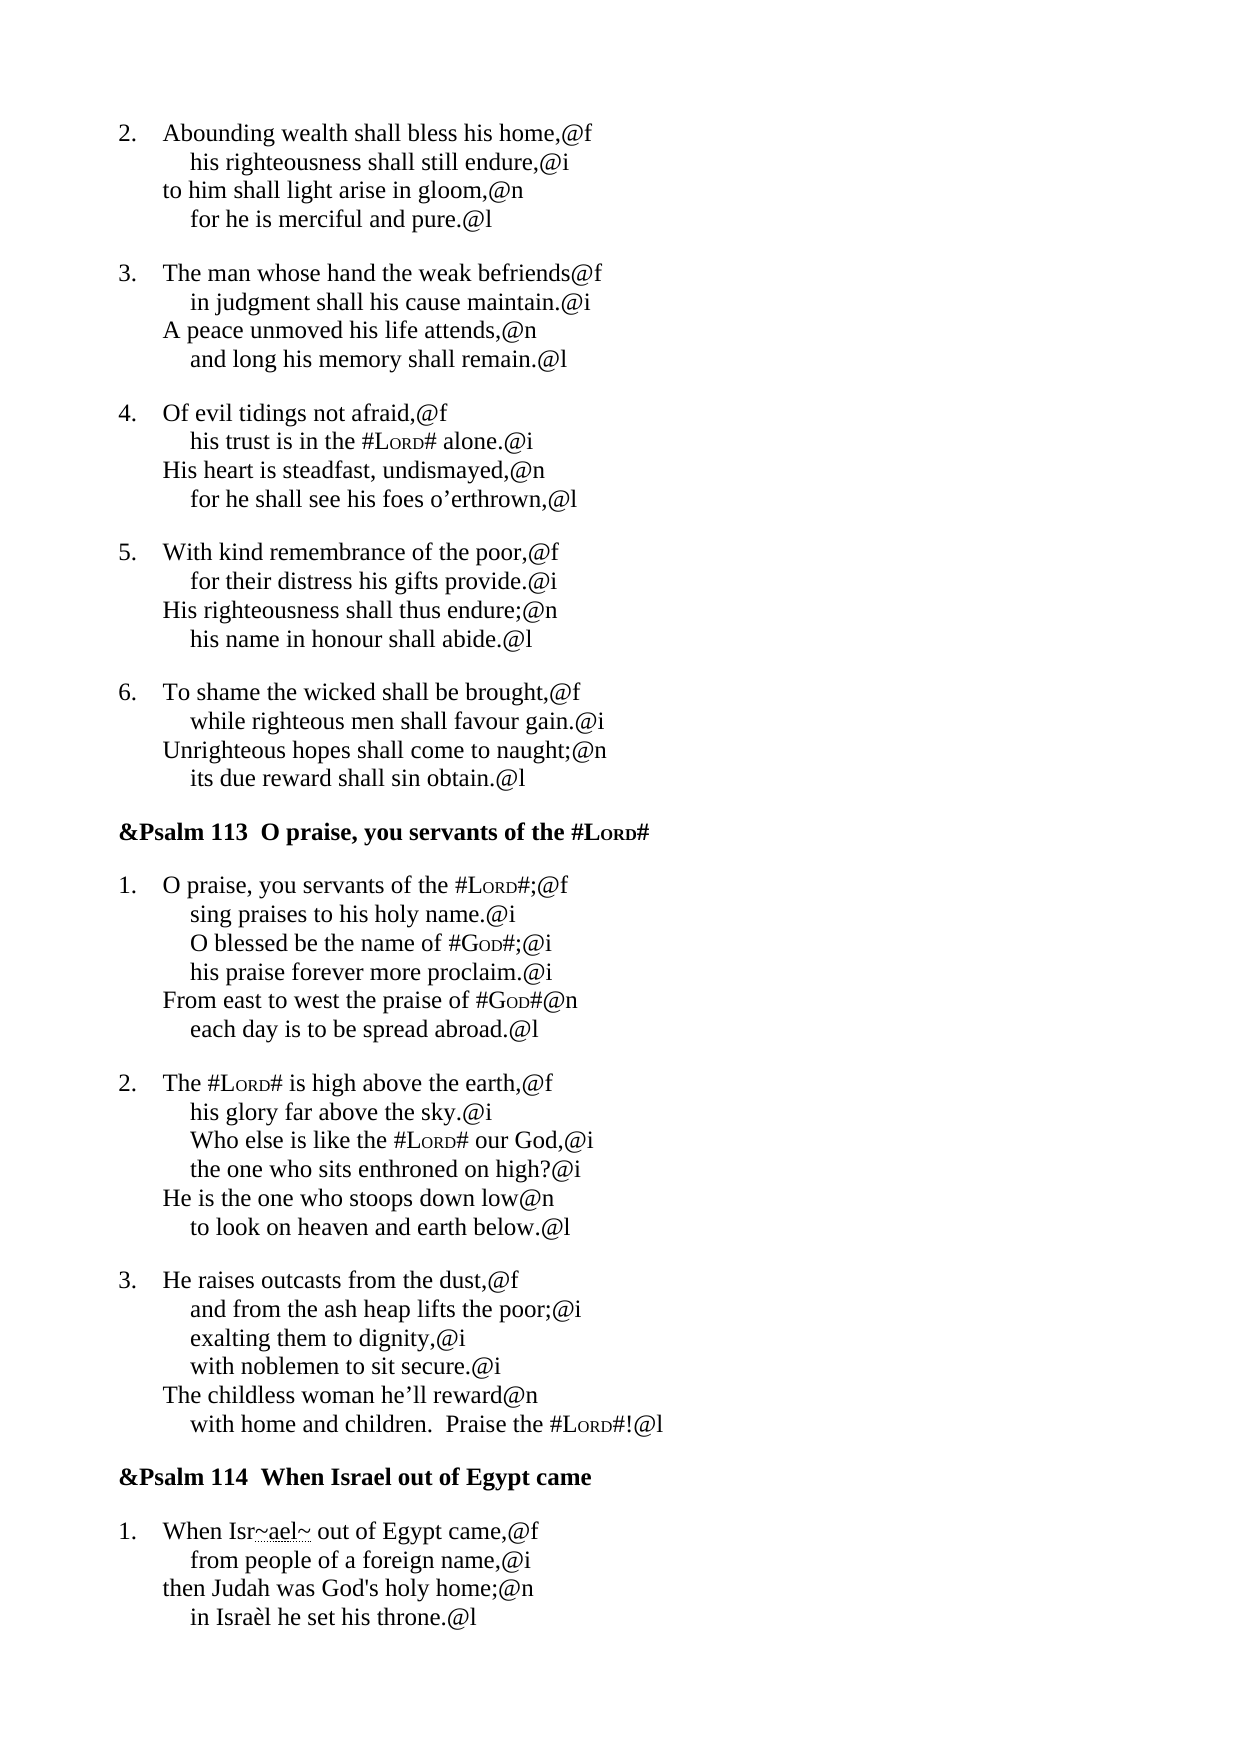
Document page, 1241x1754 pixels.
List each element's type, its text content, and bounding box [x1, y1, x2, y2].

text The childless woman he’ll reward@n [162, 1380, 1122, 1409]
text then Judah was God's holy home;@n [162, 1573, 1122, 1602]
text to look on heaven and earth below.@l [171, 1212, 1122, 1240]
text his righteousness shall still endure,@i [171, 147, 1122, 176]
text for their distress his gifts provide.@i [171, 566, 1122, 595]
text 6. To shame the wicked shall be brought,@f [118, 677, 1122, 706]
subtitle &Psalm 114 When Israel out of Egypt came [118, 1462, 1122, 1491]
text 2. The #Lord# is high above the earth,@f [118, 1068, 1122, 1097]
text from people of a foreign name,@i [171, 1545, 1122, 1573]
subtitle &Psalm 113 O praise, you servants of the #Lord# [118, 817, 1122, 846]
text and long his memory shall remain.@l [171, 344, 1122, 373]
text to him shall light arise in gloom,@n [162, 176, 1122, 204]
text 1. O praise, you servants of the #Lord#;@f [118, 871, 1122, 899]
text Unrighteous hopes shall come to naught;@n [162, 735, 1122, 763]
text for he shall see his foes o’erthrown,@l [171, 484, 1122, 513]
text 3. He raises outcasts from the dust,@f [118, 1265, 1122, 1294]
text sing praises to his holy name.@i [171, 899, 1122, 928]
text 3. The man whose hand the weak befriends@f [118, 258, 1122, 287]
text his praise forever more proclaim.@i [171, 957, 1122, 986]
text O blessed be the name of #God#;@i [171, 928, 1122, 957]
text and from the ash heap lifts the poor;@i [171, 1294, 1122, 1323]
text his name in honour shall abide.@l [171, 624, 1122, 652]
text with noblemen to sit secure.@i [171, 1351, 1122, 1380]
text 2. Abounding wealth shall bless his home,@f [118, 118, 1122, 147]
text with home and children. Praise the #Lord#!@l [171, 1409, 1122, 1438]
text Who else is like the #Lord# our God,@i [171, 1125, 1122, 1154]
text in Israèl he set his throne.@l [171, 1602, 1122, 1631]
text 5. With kind remembrance of the poor,@f [118, 537, 1122, 566]
text His righteousness shall thus endure;@n [162, 595, 1122, 624]
text A peace unmoved his life attends,@n [162, 315, 1122, 344]
text His heart is steadfast, undismayed,@n [162, 455, 1122, 484]
text He is the one who stoops down low@n [162, 1183, 1122, 1212]
text 4. Of evil tidings not afraid,@f [118, 398, 1122, 426]
text the one who sits enthroned on high?@i [171, 1154, 1122, 1183]
text in judgment shall his cause maintain.@i [171, 287, 1122, 315]
text each day is to be spread abroad.@l [171, 1014, 1122, 1043]
text his glory far above the sky.@i [171, 1097, 1122, 1125]
text exalting them to dignity,@i [171, 1323, 1122, 1351]
text 1. When Isr~ael~ out of Egypt came,@f [118, 1516, 1122, 1545]
text for he is merciful and pure.@l [171, 204, 1122, 233]
text his trust is in the #Lord# alone.@i [171, 426, 1122, 455]
text From east to west the praise of #God#@n [162, 986, 1122, 1014]
text its due reward shall sin obtain.@l [171, 763, 1122, 792]
text while righteous men shall favour gain.@i [171, 706, 1122, 735]
